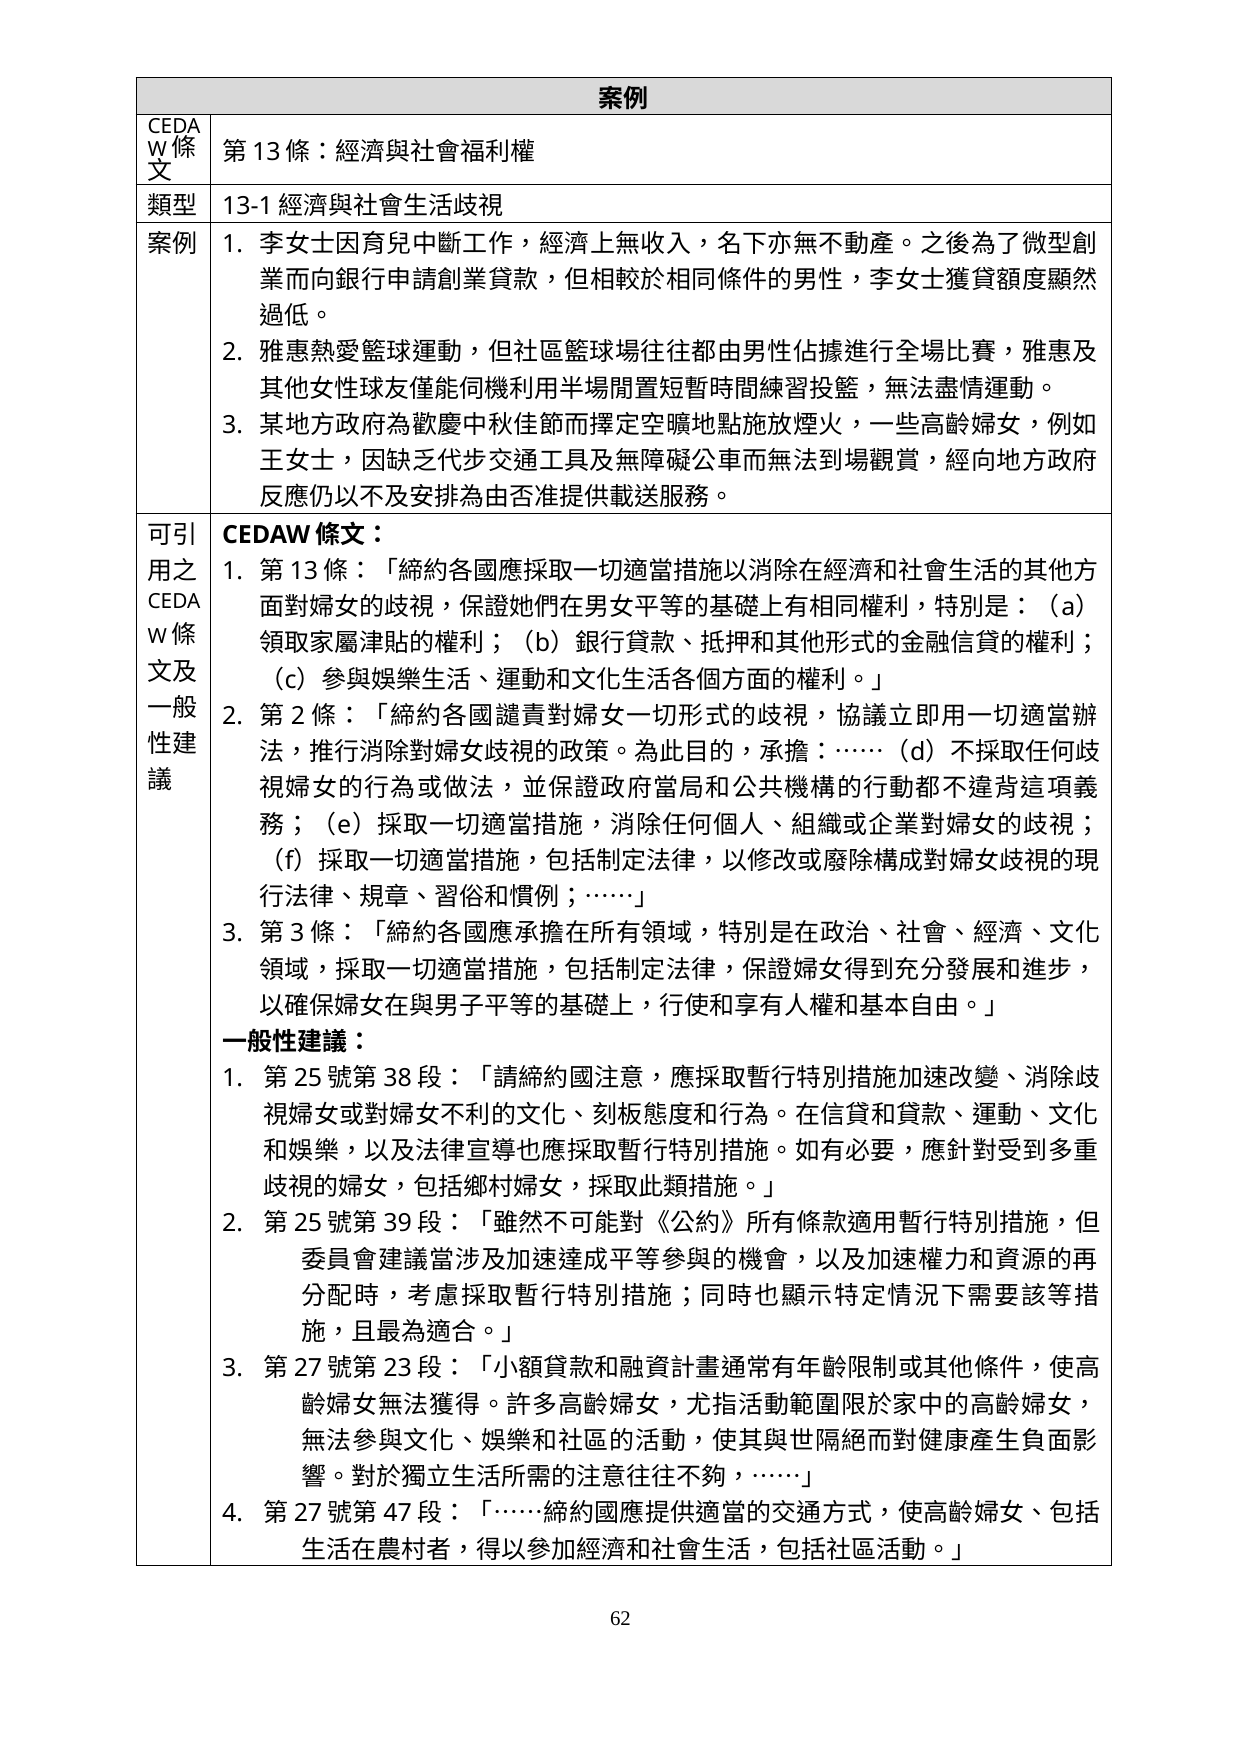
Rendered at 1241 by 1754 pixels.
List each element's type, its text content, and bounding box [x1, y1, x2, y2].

table_cell 李女士因育兒中斷工作，經濟上無收入，名下亦無不動產。之後為了微型創業而向銀行申請創業貸款，但相較於相同條件的男性，李女士獲貸額度顯然過低。 雅惠熱愛籃球運動，但社區籃球場往往都由男性佔據進行全場比賽，雅惠及其他女性球友僅能伺機利用半場閒置短暫時間練習投籃，無法盡情運動。 某地方政府為歡慶中秋佳節而擇定空曠地點施放煙火，一些高齡婦女，例如王女士，因缺乏代步交通工具及無障礙公車而無法到場觀賞，經向地方政府反應仍以不及安排為由否准提供載送服務。 [211, 223, 1111, 513]
table_cell 可引用之CEDAW條文及一般性建議 [137, 514, 210, 1565]
table_cell 案例 [137, 223, 210, 513]
table_cell 第13條：經濟與社會福利權 [211, 115, 1111, 184]
table_header 案例 [137, 78, 1111, 114]
table_cell CEDAW條文 [137, 115, 210, 184]
table_cell CEDAW條文： 第13條：「締約各國應採取一切適當措施以消除在經濟和社會生活的其他方面對婦女的歧視，保證她們在男女平等的基礎上有相同權利，特別是：（a）領取家屬津貼的權利；（b）銀行貸款、抵押和其他形式的金融信貸的權利；（c）參與娛樂生活、運動和文化生活各個方面的權利。」 第2條：「締約各國譴責對婦女一切形式的歧視，協議立即用一切適當辦法，推行消除對婦女歧視的政策。為此目的，承擔：……（d）不採取任何歧視婦女的行為或做法，並保證政府當局和公共機構的行動都不違背這項義務；（e）採取一切適當措施，消除任何個人、組織或企業對婦女的歧視；（f）採取一切適當措施，包括制定法律，以修改或廢除構成對婦女歧視的現行法律、規章、習俗和慣例；……」 第3條：「締約各國應承擔在所有領域，特別是在政治、社會、經濟、文化領域，採取一切適當措施，包括制定法律，保證婦女得到充分發展和進步，以確保婦女在與男子平等的基礎上，行使和享有人權和基本自由。」 一般性建議： 第25號第38段：「請締約國注意，應採取暫行特別措施加速改變、消除歧視婦女或對婦女不利的文化、刻板態度和行為。在信貸和貸款、運動、文化和娛樂，以及法律宣導也應採取暫行特別措施。如有必要，應針對受到多重歧視的婦女，包括鄉村婦女，採取此類措施。」 第25號第39段：「雖然不可能對《公約》所有條款適用暫行特別措施，但委員會建議當涉及加速達成平等參與的機會，以及加速權力和資源的再分配時，考慮採取暫行特別措施；同時也顯示特定情況下需要該等措施，且最為適合。」 第27號第23段：「小額貸款和融資計畫通常有年齡限制或其他條件，使高齡婦女無法獲得。許多高齡婦女，尤指活動範圍限於家中的高齡婦女，無法參與文化、娛樂和社區的活動，使其與世隔絕而對健康產生負面影響。對於獨立生活所需的注意往往不夠，……」 第27號第47段：「……締約國應提供適當的交通方式，使高齡婦女、包括生活在農村者，得以參加經濟和社會生活，包括社區活動。」 [211, 514, 1111, 1565]
table_cell 13-1經濟與社會生活歧視 [211, 185, 1111, 222]
table_cell 類型 [137, 185, 210, 222]
